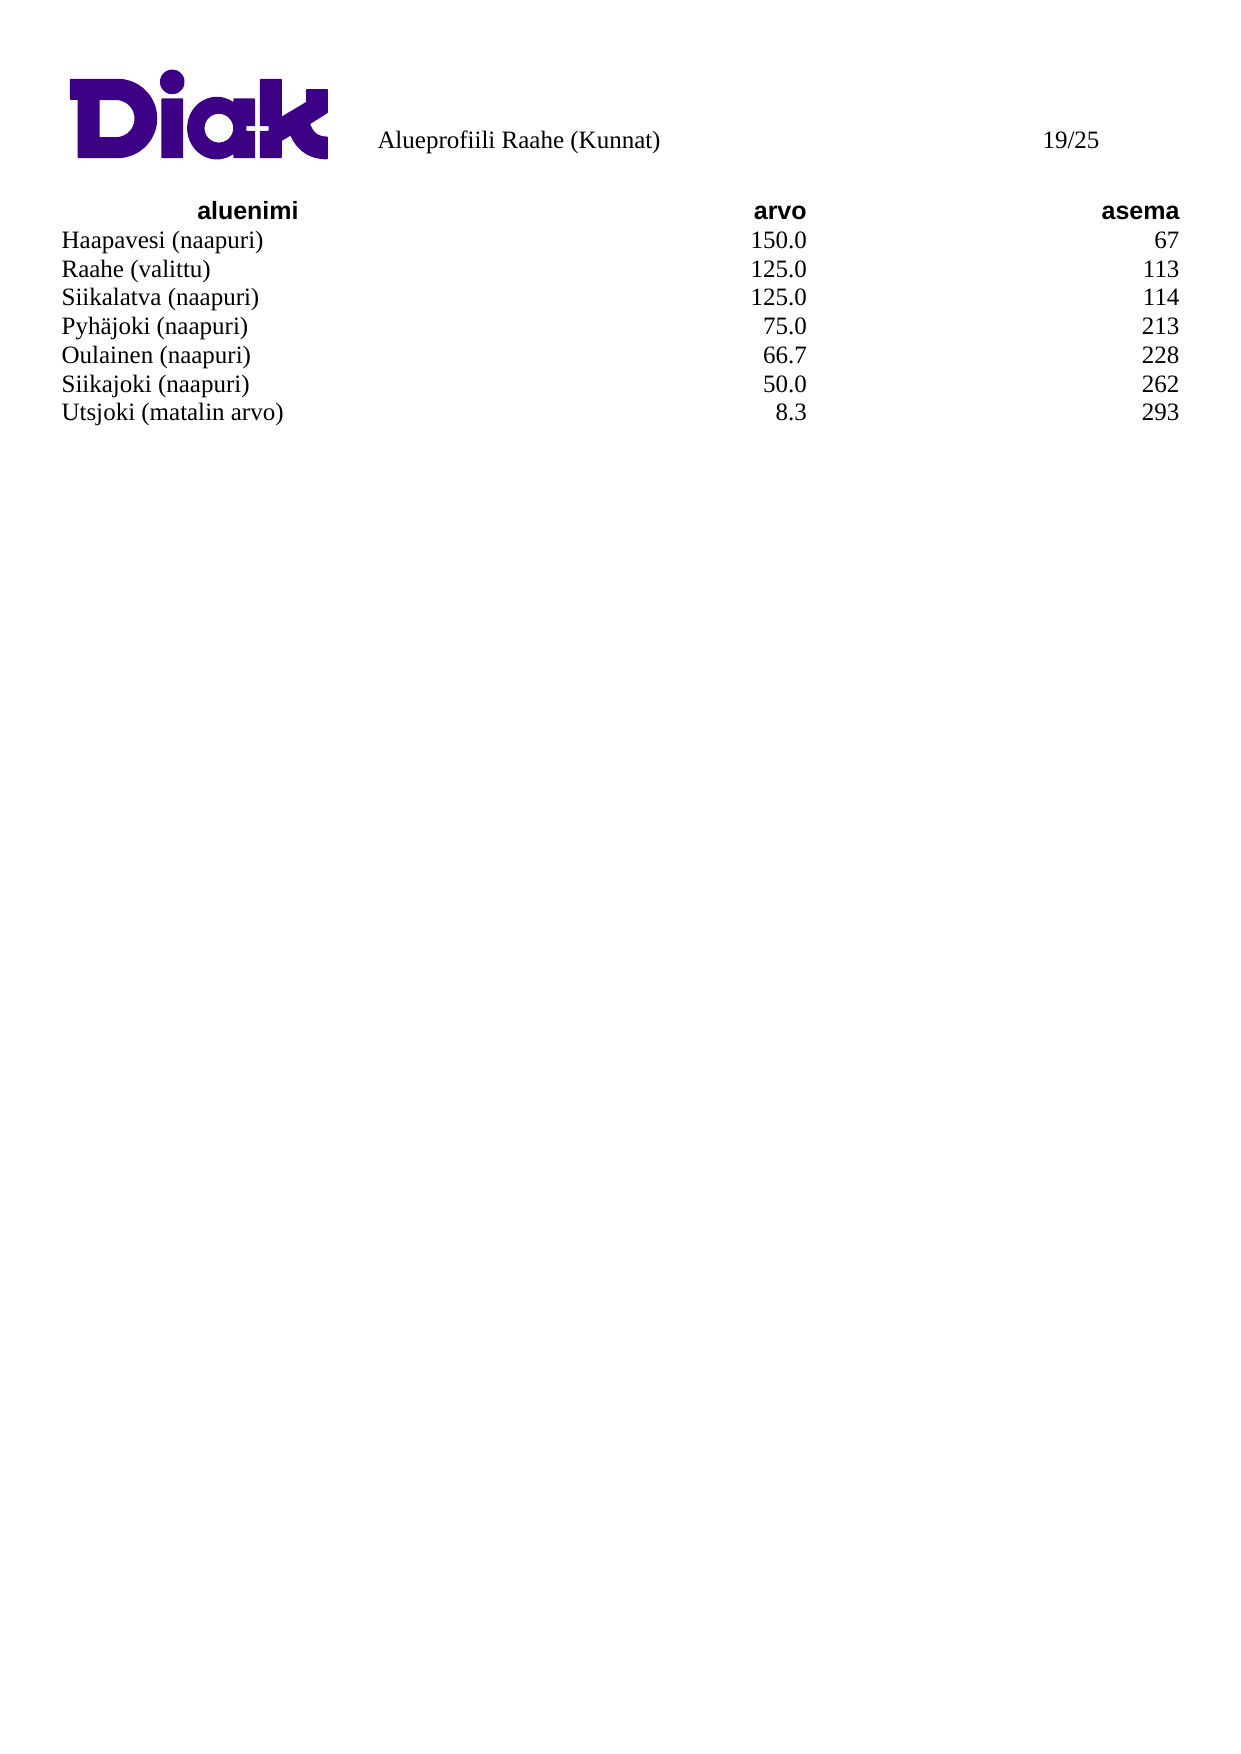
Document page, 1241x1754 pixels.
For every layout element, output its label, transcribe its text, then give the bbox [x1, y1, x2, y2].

table_header arvo [434, 196, 806, 225]
table_header aluenimi [61, 196, 434, 225]
table_cell Haapavesi (naapuri) [61, 225, 434, 254]
table_cell Pyhäjoki (naapuri) [61, 311, 434, 340]
table_cell 114 [806, 283, 1179, 311]
table_cell 50.0 [434, 369, 806, 397]
table_cell Raahe (valittu) [61, 254, 434, 282]
table_cell 75.0 [434, 311, 806, 340]
table_cell Siikajoki (naapuri) [61, 369, 434, 397]
table_cell 125.0 [434, 283, 806, 311]
table_cell 150.0 [434, 225, 806, 254]
table_cell 8.3 [434, 398, 806, 426]
table_cell Oulainen (naapuri) [61, 340, 434, 369]
table_cell 113 [806, 254, 1179, 282]
table_cell 213 [806, 311, 1179, 340]
table_cell 228 [806, 340, 1179, 369]
table_cell Siikalatva (naapuri) [61, 283, 434, 311]
table_cell 262 [806, 369, 1179, 397]
table_cell 293 [806, 398, 1179, 426]
table_cell 67 [806, 225, 1179, 254]
table_cell 66.7 [434, 340, 806, 369]
table_cell 125.0 [434, 254, 806, 282]
table_header asema [806, 196, 1179, 225]
table_cell Utsjoki (matalin arvo) [61, 398, 434, 426]
